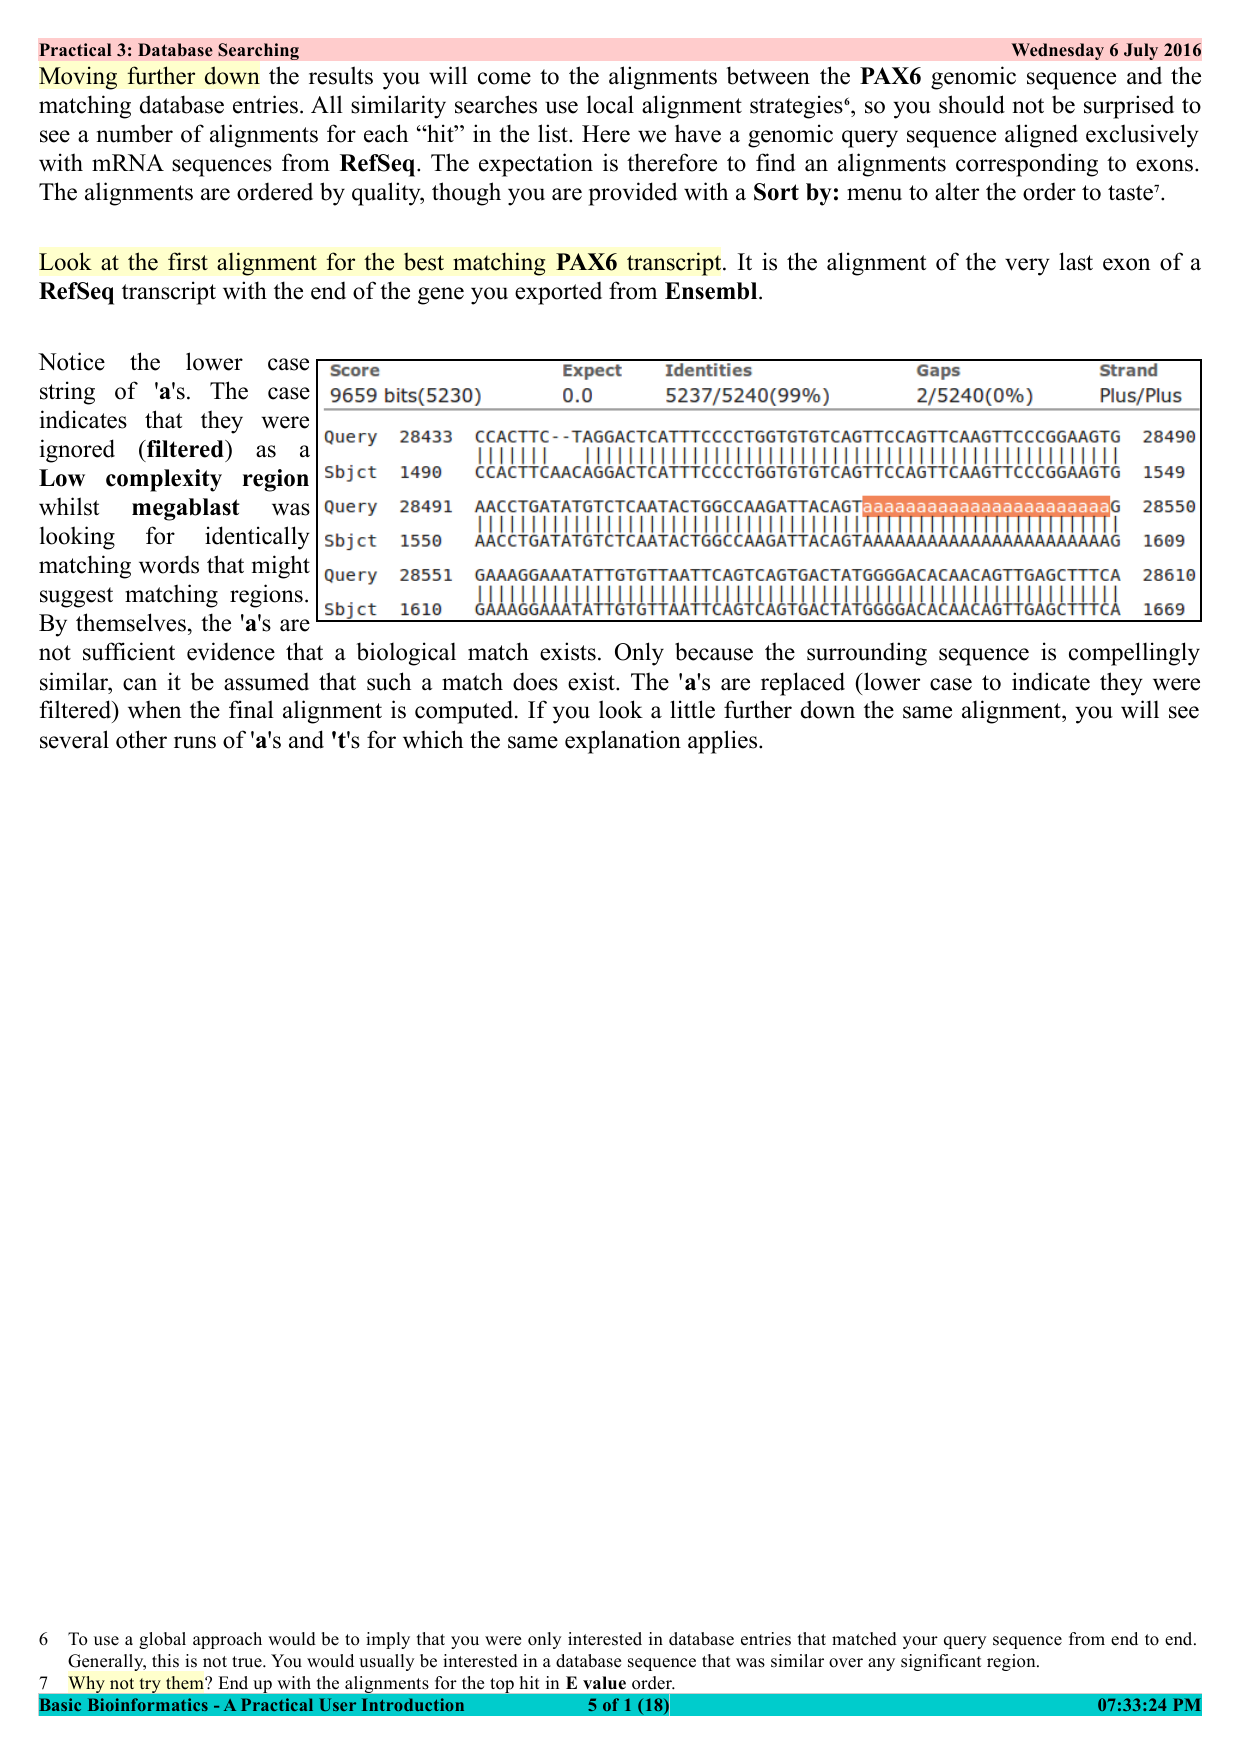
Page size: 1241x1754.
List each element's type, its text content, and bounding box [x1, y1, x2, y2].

text To use a global approach would be to imply that you were only interested in database entries that matched your query sequence from end to end. Generally, this is not true. You would usually be interested in a database sequence that was similar over any significant region. [38, 1627, 1202, 1671]
picture [318, 361, 1200, 620]
text Notice the lower case string of 'a's. The case indicates that they were ignored (filtered) as a Low complexity region whilst megablast was looking for identically matching words that might suggest matching regions. By themselves, the 'a's are not sufficient evidence that a biological match exists. Only because the surrounding sequence is compellingly similar, can it be assumed that such a match does exist. The 'a's are replaced (lower case to indicate they were filtered) when the final alignment is computed. If you look a little further down the same alignment, you will see several other runs of 'a's and 't's for which the same explanation applies. [38, 347, 1202, 753]
text Moving further down the results you will come to the alignments between the PAX6 genomic sequence and the matching database entries. All similarity searches use local alignment strategies, so you should not be surprised to see a number of alignments for each “hit” in the list. Here we have a genomic query sequence aligned exclusively with mRNA sequences from RefSeq. The expectation is therefore to find an alignments corresponding to exons. The alignments are ordered by quality, though you are provided with a Sort by: menu to alter the order to taste. [38, 61, 1202, 206]
text Why not try them? End up with the alignments for the top hit in E value order. [38, 1671, 1202, 1693]
text Look at the first alignment for the best matching PAX6 transcript. It is the alignment of the very last exon of a RefSeq transcript with the end of the gene you exported from Ensembl. [38, 247, 1202, 305]
